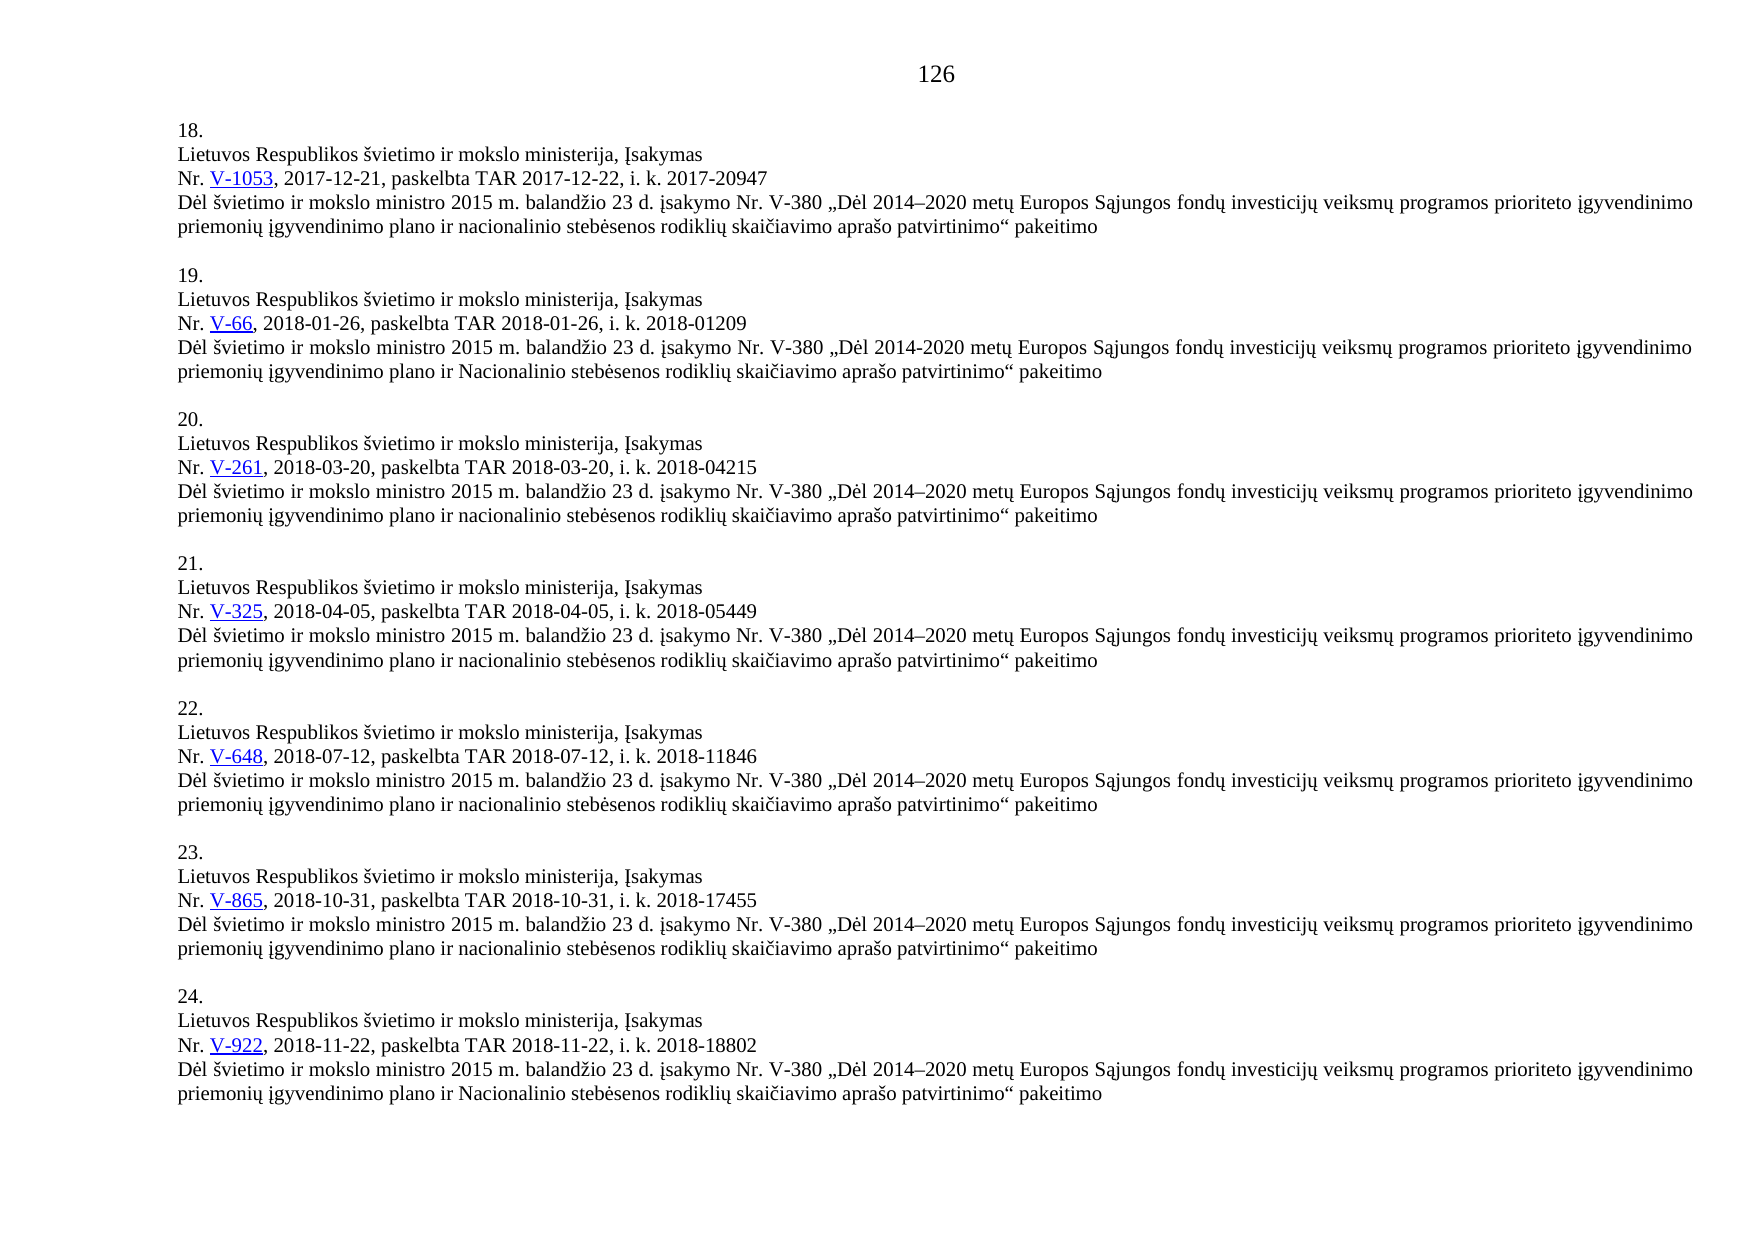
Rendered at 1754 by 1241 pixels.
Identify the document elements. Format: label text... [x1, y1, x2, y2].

text Nr. V-1053, 2017-12-21, paskelbta TAR 2017-12-22, i. k. 2017-20947 [177, 166, 1695, 190]
text Dėl švietimo ir mokslo ministro 2015 m. balandžio 23 d. įsakymo Nr. V-380 „Dėl 2014-2020 metų Europos Sąjungos fondų investicijų veiksmų programos prioriteto įgyvendinimo priemonių įgyvendinimo plano ir Nacionalinio stebėsenos rodiklių skaičiavimo aprašo patvirtinimo“ pakeitimo [177, 335, 1695, 383]
text Lietuvos Respublikos švietimo ir mokslo ministerija, Įsakymas [177, 864, 1695, 888]
text Lietuvos Respublikos švietimo ir mokslo ministerija, Įsakymas [177, 720, 1695, 744]
text Lietuvos Respublikos švietimo ir mokslo ministerija, Įsakymas [177, 575, 1695, 599]
text Nr. V-648, 2018-07-12, paskelbta TAR 2018-07-12, i. k. 2018-11846 [177, 744, 1695, 768]
text Nr. V-922, 2018-11-22, paskelbta TAR 2018-11-22, i. k. 2018-18802 [177, 1032, 1695, 1057]
text 19. [177, 262, 1695, 287]
text Dėl švietimo ir mokslo ministro 2015 m. balandžio 23 d. įsakymo Nr. V-380 „Dėl 2014–2020 metų Europos Sąjungos fondų investicijų veiksmų programos prioriteto įgyvendinimo priemonių įgyvendinimo plano ir nacionalinio stebėsenos rodiklių skaičiavimo aprašo patvirtinimo“ pakeitimo [177, 912, 1695, 960]
text 24. [177, 984, 1695, 1008]
text Dėl švietimo ir mokslo ministro 2015 m. balandžio 23 d. įsakymo Nr. V-380 „Dėl 2014–2020 metų Europos Sąjungos fondų investicijų veiksmų programos prioriteto įgyvendinimo priemonių įgyvendinimo plano ir nacionalinio stebėsenos rodiklių skaičiavimo aprašo patvirtinimo“ pakeitimo [177, 768, 1695, 816]
text 21. [177, 551, 1695, 575]
text Dėl švietimo ir mokslo ministro 2015 m. balandžio 23 d. įsakymo Nr. V-380 „Dėl 2014–2020 metų Europos Sąjungos fondų investicijų veiksmų programos prioriteto įgyvendinimo priemonių įgyvendinimo plano ir nacionalinio stebėsenos rodiklių skaičiavimo aprašo patvirtinimo“ pakeitimo [177, 190, 1695, 238]
text 23. [177, 840, 1695, 864]
text Dėl švietimo ir mokslo ministro 2015 m. balandžio 23 d. įsakymo Nr. V-380 „Dėl 2014–2020 metų Europos Sąjungos fondų investicijų veiksmų programos prioriteto įgyvendinimo priemonių įgyvendinimo plano ir nacionalinio stebėsenos rodiklių skaičiavimo aprašo patvirtinimo“ pakeitimo [177, 623, 1695, 672]
text 22. [177, 696, 1695, 720]
text Lietuvos Respublikos švietimo ir mokslo ministerija, Įsakymas [177, 431, 1695, 455]
text Lietuvos Respublikos švietimo ir mokslo ministerija, Įsakymas [177, 287, 1695, 311]
text Dėl švietimo ir mokslo ministro 2015 m. balandžio 23 d. įsakymo Nr. V-380 „Dėl 2014–2020 metų Europos Sąjungos fondų investicijų veiksmų programos prioriteto įgyvendinimo priemonių įgyvendinimo plano ir Nacionalinio stebėsenos rodiklių skaičiavimo aprašo patvirtinimo“ pakeitimo [177, 1057, 1695, 1105]
text Dėl švietimo ir mokslo ministro 2015 m. balandžio 23 d. įsakymo Nr. V-380 „Dėl 2014–2020 metų Europos Sąjungos fondų investicijų veiksmų programos prioriteto įgyvendinimo priemonių įgyvendinimo plano ir nacionalinio stebėsenos rodiklių skaičiavimo aprašo patvirtinimo“ pakeitimo [177, 479, 1695, 527]
text Lietuvos Respublikos švietimo ir mokslo ministerija, Įsakymas [177, 142, 1695, 166]
text Nr. V-66, 2018-01-26, paskelbta TAR 2018-01-26, i. k. 2018-01209 [177, 311, 1695, 335]
text Nr. V-865, 2018-10-31, paskelbta TAR 2018-10-31, i. k. 2018-17455 [177, 888, 1695, 912]
text Nr. V-325, 2018-04-05, paskelbta TAR 2018-04-05, i. k. 2018-05449 [177, 599, 1695, 623]
text Nr. V-261, 2018-03-20, paskelbta TAR 2018-03-20, i. k. 2018-04215 [177, 455, 1695, 479]
text 20. [177, 407, 1695, 431]
text Lietuvos Respublikos švietimo ir mokslo ministerija, Įsakymas [177, 1008, 1695, 1032]
text 18. [177, 118, 1695, 142]
